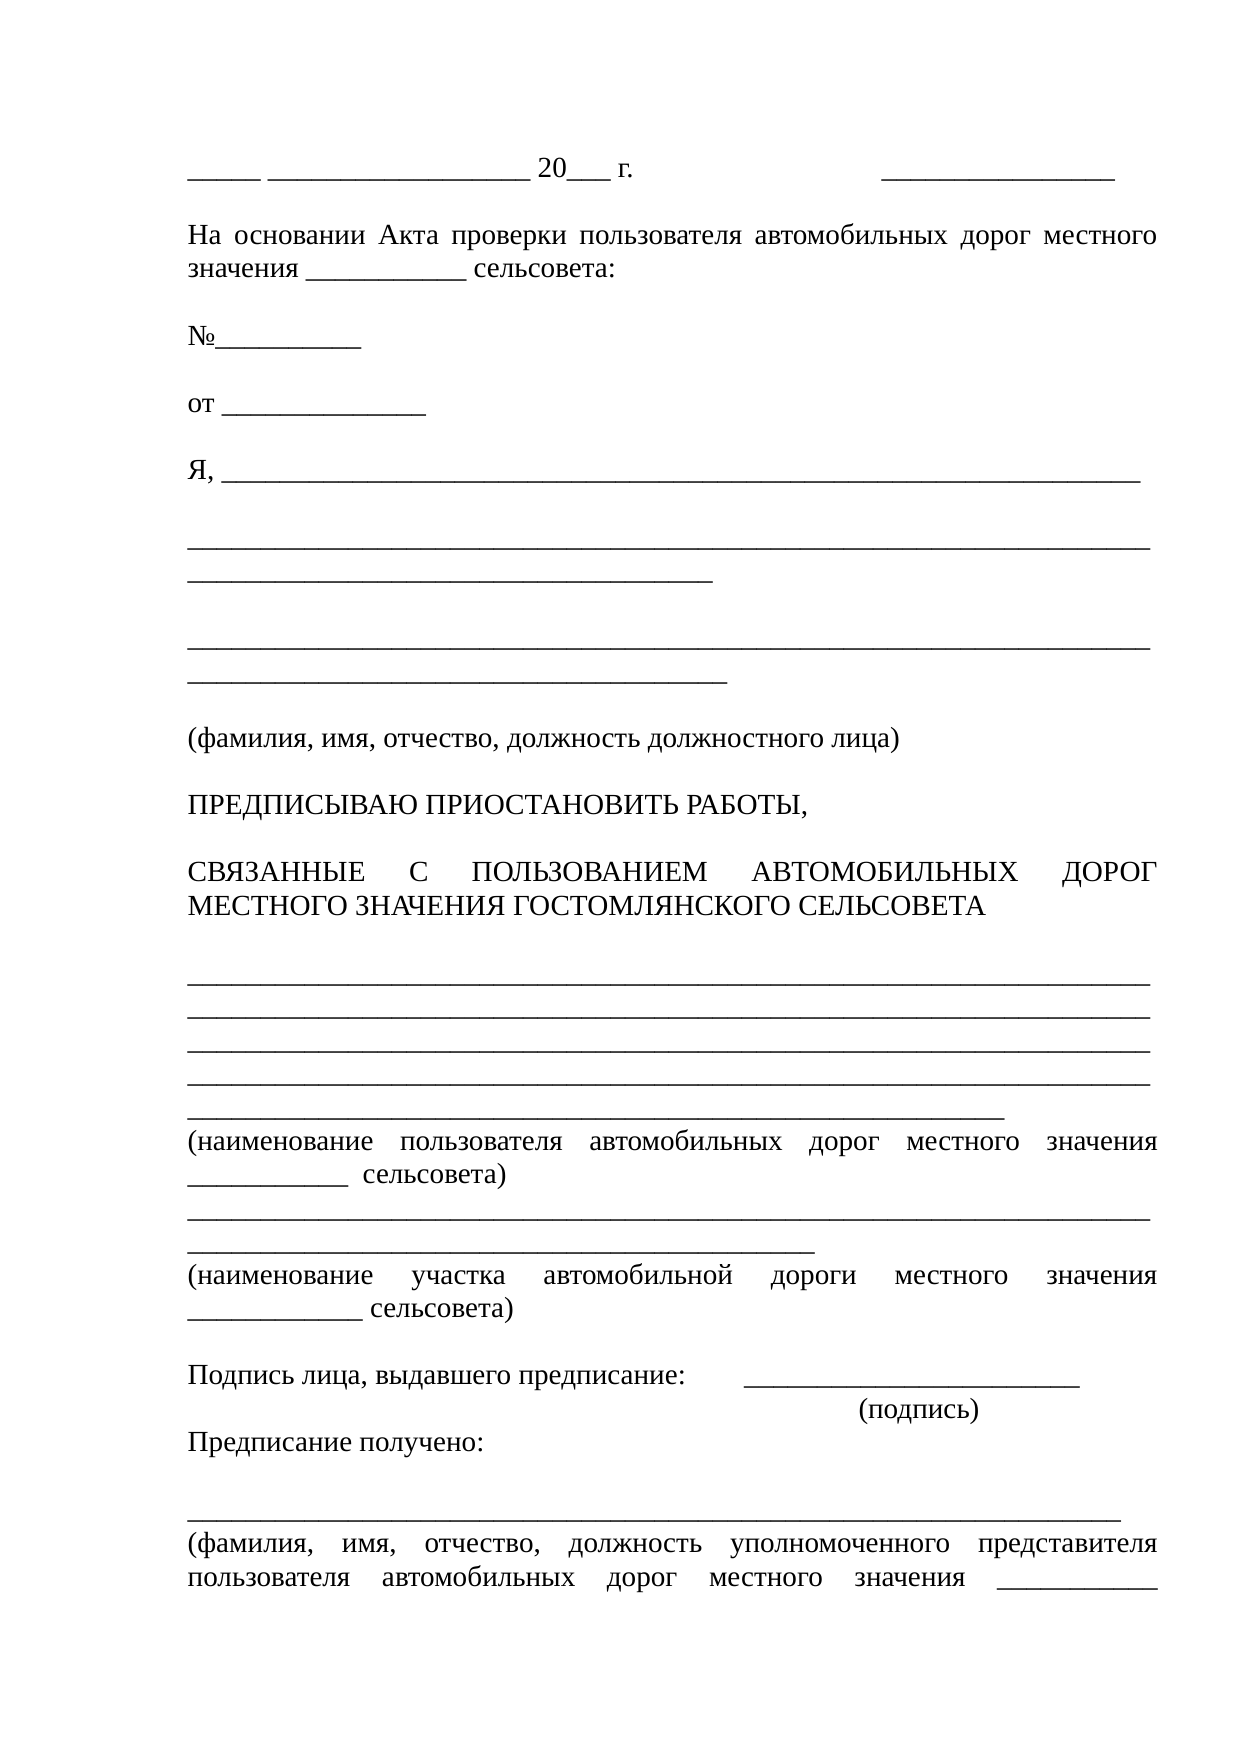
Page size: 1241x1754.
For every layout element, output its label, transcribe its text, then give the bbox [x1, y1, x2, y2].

text _____________________________________________________________________________________________________________ [187, 1190, 1158, 1257]
text _____ __________________ 20___ г. ________________ [187, 150, 1158, 183]
text ________________________________________________________________________________________________________________________________________________________________________________________________________________________________________________________________________________________________________________________________ [187, 955, 1158, 1123]
text ПРЕДПИСЫВАЮ ПРИОСТАНОВИТЬ РАБОТЫ, [187, 787, 1158, 821]
text №__________ [187, 318, 1158, 351]
text (фамилия, имя, отчество, должность должностного лица) [187, 720, 1158, 754]
text Предписание получено: [187, 1424, 1158, 1458]
text (подпись) [187, 1391, 1158, 1424]
text (фамилия, имя, отчество, должность уполномоченного представителя пользователя автомобильных дорог местного значения ___________ [187, 1525, 1158, 1592]
text ______________________________________________________________________________________________________ [187, 519, 1158, 586]
text На основании Акта проверки пользователя автомобильных дорог местного значения ___________ сельсовета: [187, 217, 1158, 284]
text Подпись лица, выдавшего предписание: _______________________ [187, 1357, 1158, 1391]
text Я, _______________________________________________________________ [187, 452, 1158, 485]
text _______________________________________________________________________________________________________ [187, 619, 1158, 687]
text (наименование участка автомобильной дороги местного значения ____________ сельсовета) [187, 1257, 1158, 1324]
text СВЯЗАННЫЕ С ПОЛЬЗОВАНИЕМ АВТОМОБИЛЬНЫХ ДОРОГ МЕСТНОГО ЗНАЧЕНИЯ ГОСТОМЛЯНСКОГО СЕЛЬСОВЕТА [187, 854, 1158, 921]
text от ______________ [187, 385, 1158, 418]
text ________________________________________________________________ [187, 1492, 1158, 1525]
text (наименование пользователя автомобильных дорог местного значения ___________ сельсовета) [187, 1123, 1158, 1190]
